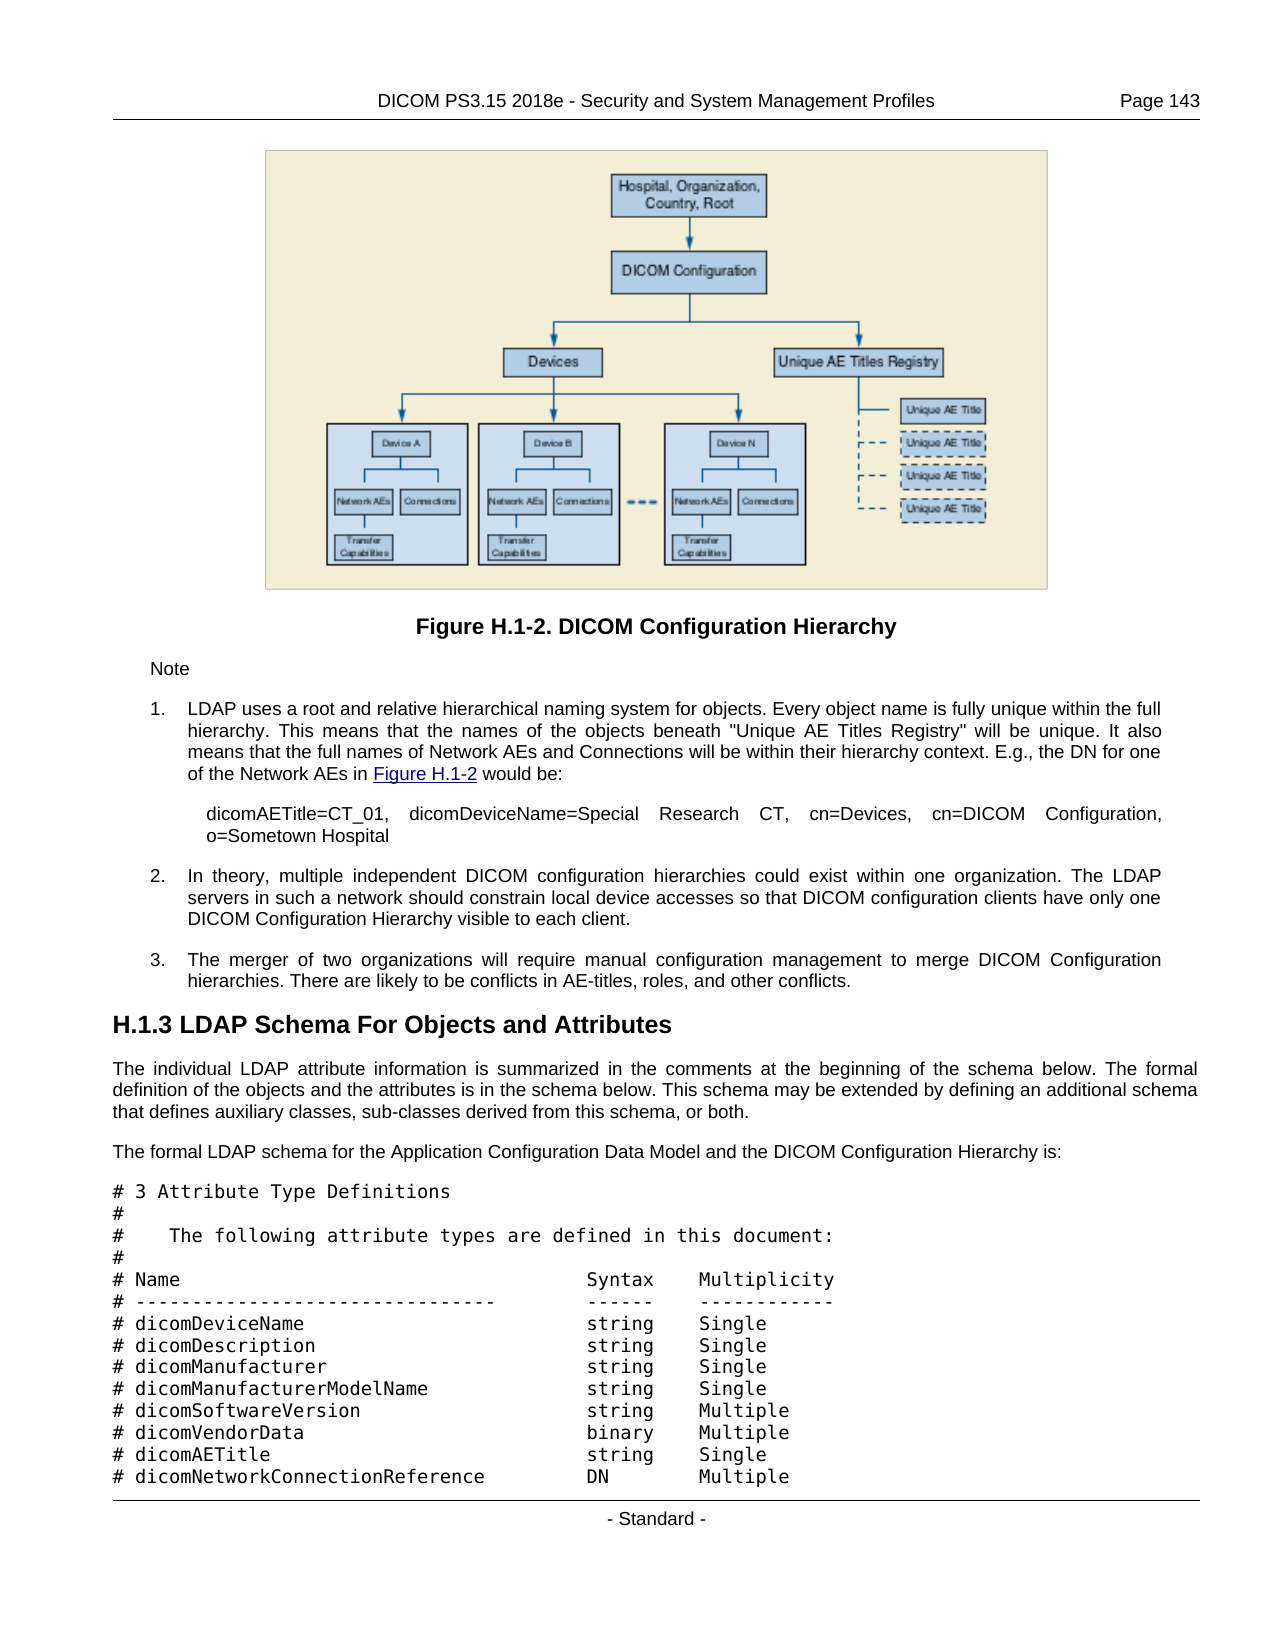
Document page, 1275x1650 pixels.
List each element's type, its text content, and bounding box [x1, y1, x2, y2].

text Note [150, 658, 1162, 679]
text # 3 Attribute Type Definitions # # The following attribute types are defined in this document: # # Name Syntax Multiplicity # -------------------------------- ------ ------------ # dicomDeviceName string Single # dicomDescription string Single # dicomManufacturer string Single # dicomManufacturerModelName string Single # dicomSoftwareVersion string Multiple # dicomVendorData binary Multiple # dicomAETitle string Single # dicomNetworkConnectionReference DN Multiple [112, 1181, 1200, 1488]
text Figure H.1-2. DICOM Configuration Hierarchy [112, 613, 1200, 639]
list LDAP uses a root and relative hierarchical naming system for objects. Every object name is fully unique within the full hierarchy. This means that the names of the objects beneath "Unique AE Titles Registry" will be unique. It also means that the full names of Network AEs and Connections will be within their hierarchy context. E.g., the DN for one of the Network AEs in Figure H.1-2 would be: [150, 698, 1162, 784]
picture [264, 150, 1049, 591]
text The formal LDAP schema for the Application Configuration Data Model and the DICOM Configuration Hierarchy is: [112, 1141, 1200, 1163]
text H.1.3 LDAP Schema For Objects and Attributes [112, 1010, 1200, 1039]
list The merger of two organizations will require manual configuration management to merge DICOM Configuration hierarchies. There are likely to be conflicts in AE-titles, roles, and other conflicts. [150, 948, 1162, 991]
text The individual LDAP attribute information is summarized in the comments at the beginning of the schema below. The formal definition of the objects and the attributes is in the schema below. This schema may be extended by defining an additional schema that defines auxiliary classes, sub-classes derived from this schema, or both. [112, 1058, 1200, 1122]
text dicomAETitle=CT_01, dicomDeviceName=Special Research CT, cn=Devices, cn=DICOM Configuration, o=Sometown Hospital [206, 803, 1162, 846]
list In theory, multiple independent DICOM configuration hierarchies could exist within one organization. The LDAP servers in such a network should constrain local device accesses so that DICOM configuration clients have only one DICOM Configuration Hierarchy visible to each client. [150, 865, 1162, 929]
